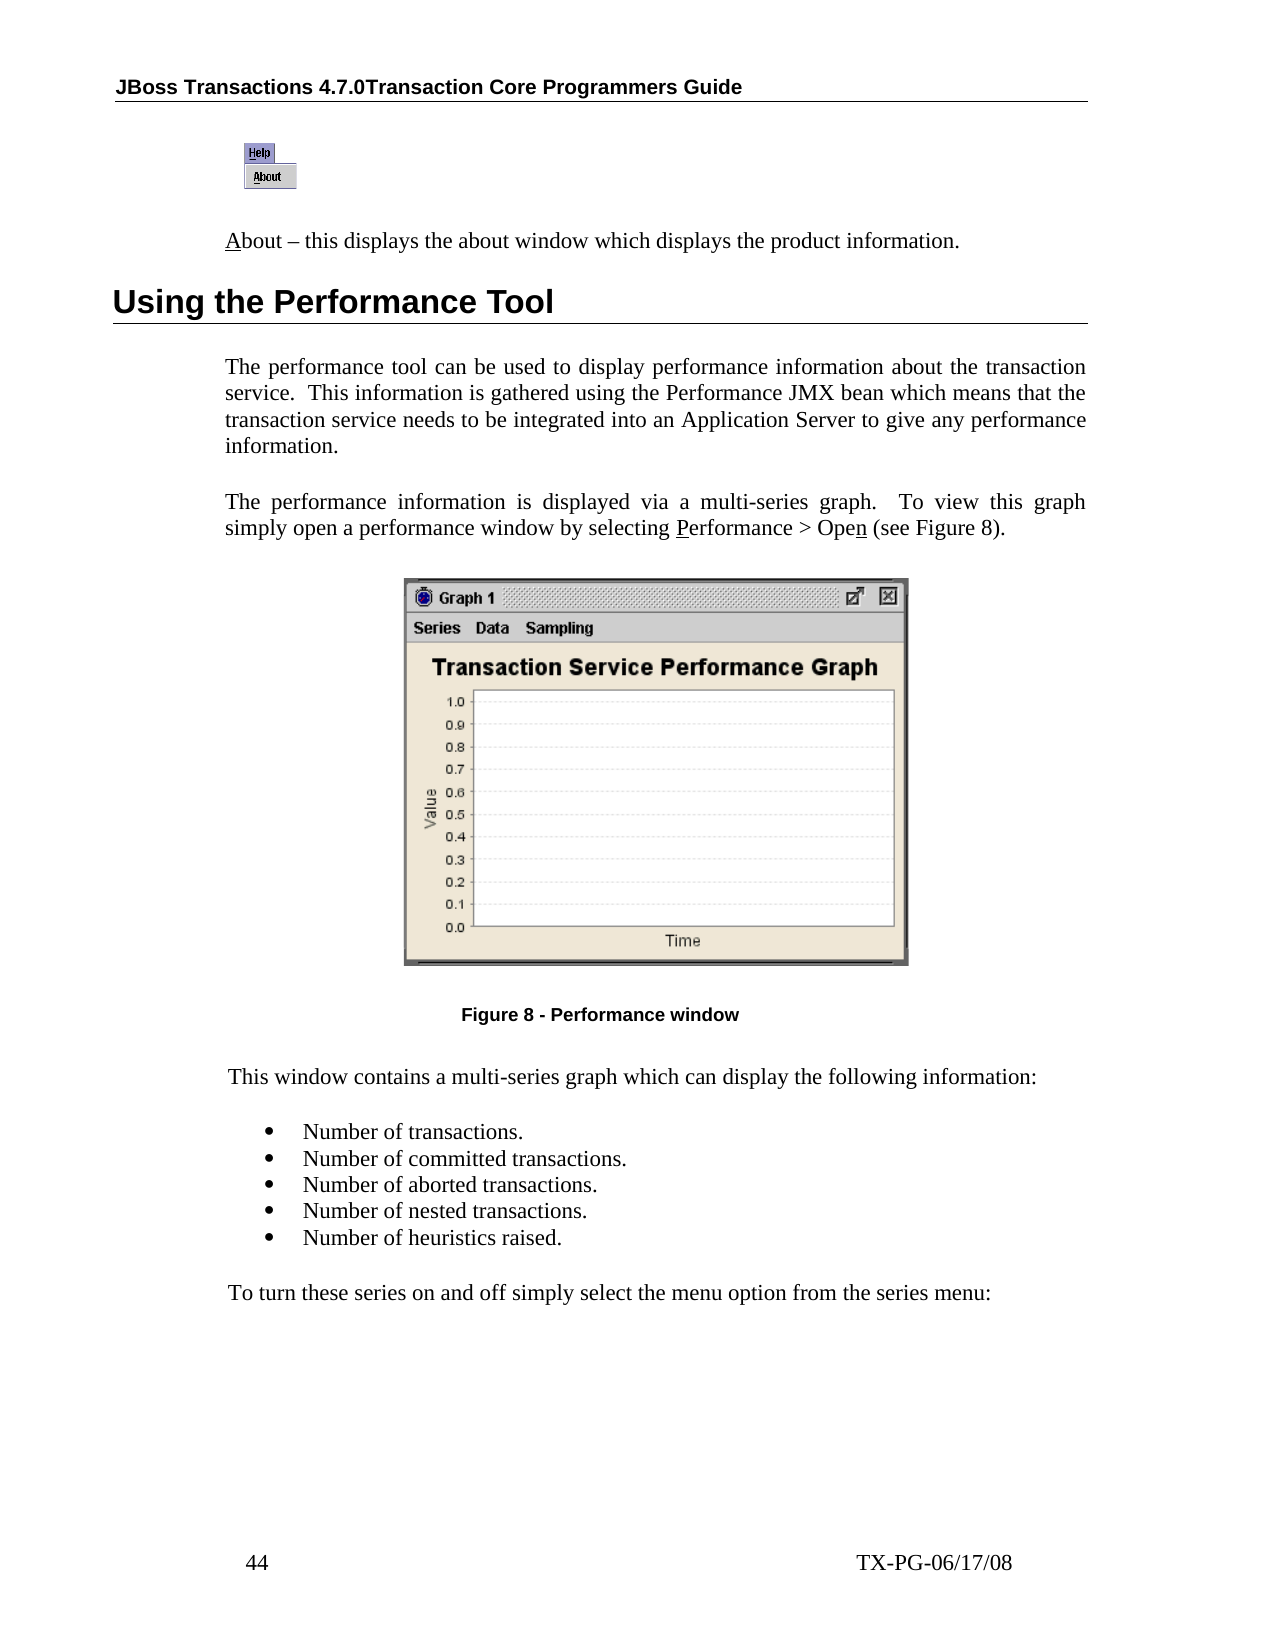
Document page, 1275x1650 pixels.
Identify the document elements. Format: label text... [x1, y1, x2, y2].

list Number of transactions. [265, 1118, 1088, 1145]
text The performance tool can be used to display performance information about the transaction service. This information is gathered using the Performance JMX bean which means that the transaction service needs to be integrated into an Application Server to give any performance information. [225, 353, 1088, 458]
list Number of aborted transactions. [265, 1171, 1088, 1197]
text This window contains a multi-series graph which can display the following information: [228, 1063, 1088, 1089]
text Figure 8 - Performance window [112, 1004, 1088, 1025]
list Number of nested transactions. [265, 1197, 1088, 1224]
subtitle Using the Performance Tool [112, 282, 1088, 324]
list Number of heuristics raised. [265, 1224, 1088, 1250]
list Number of committed transactions. [265, 1145, 1088, 1171]
text To turn these series on and off simply select the menu option from the series menu: [228, 1279, 1088, 1306]
text About – this displays the about window which displays the product information. [225, 227, 1088, 253]
text The performance information is displayed via a multi-series graph. To view this graph simply open a performance window by selecting Performance > Open (see Figure 8). [225, 488, 1088, 540]
